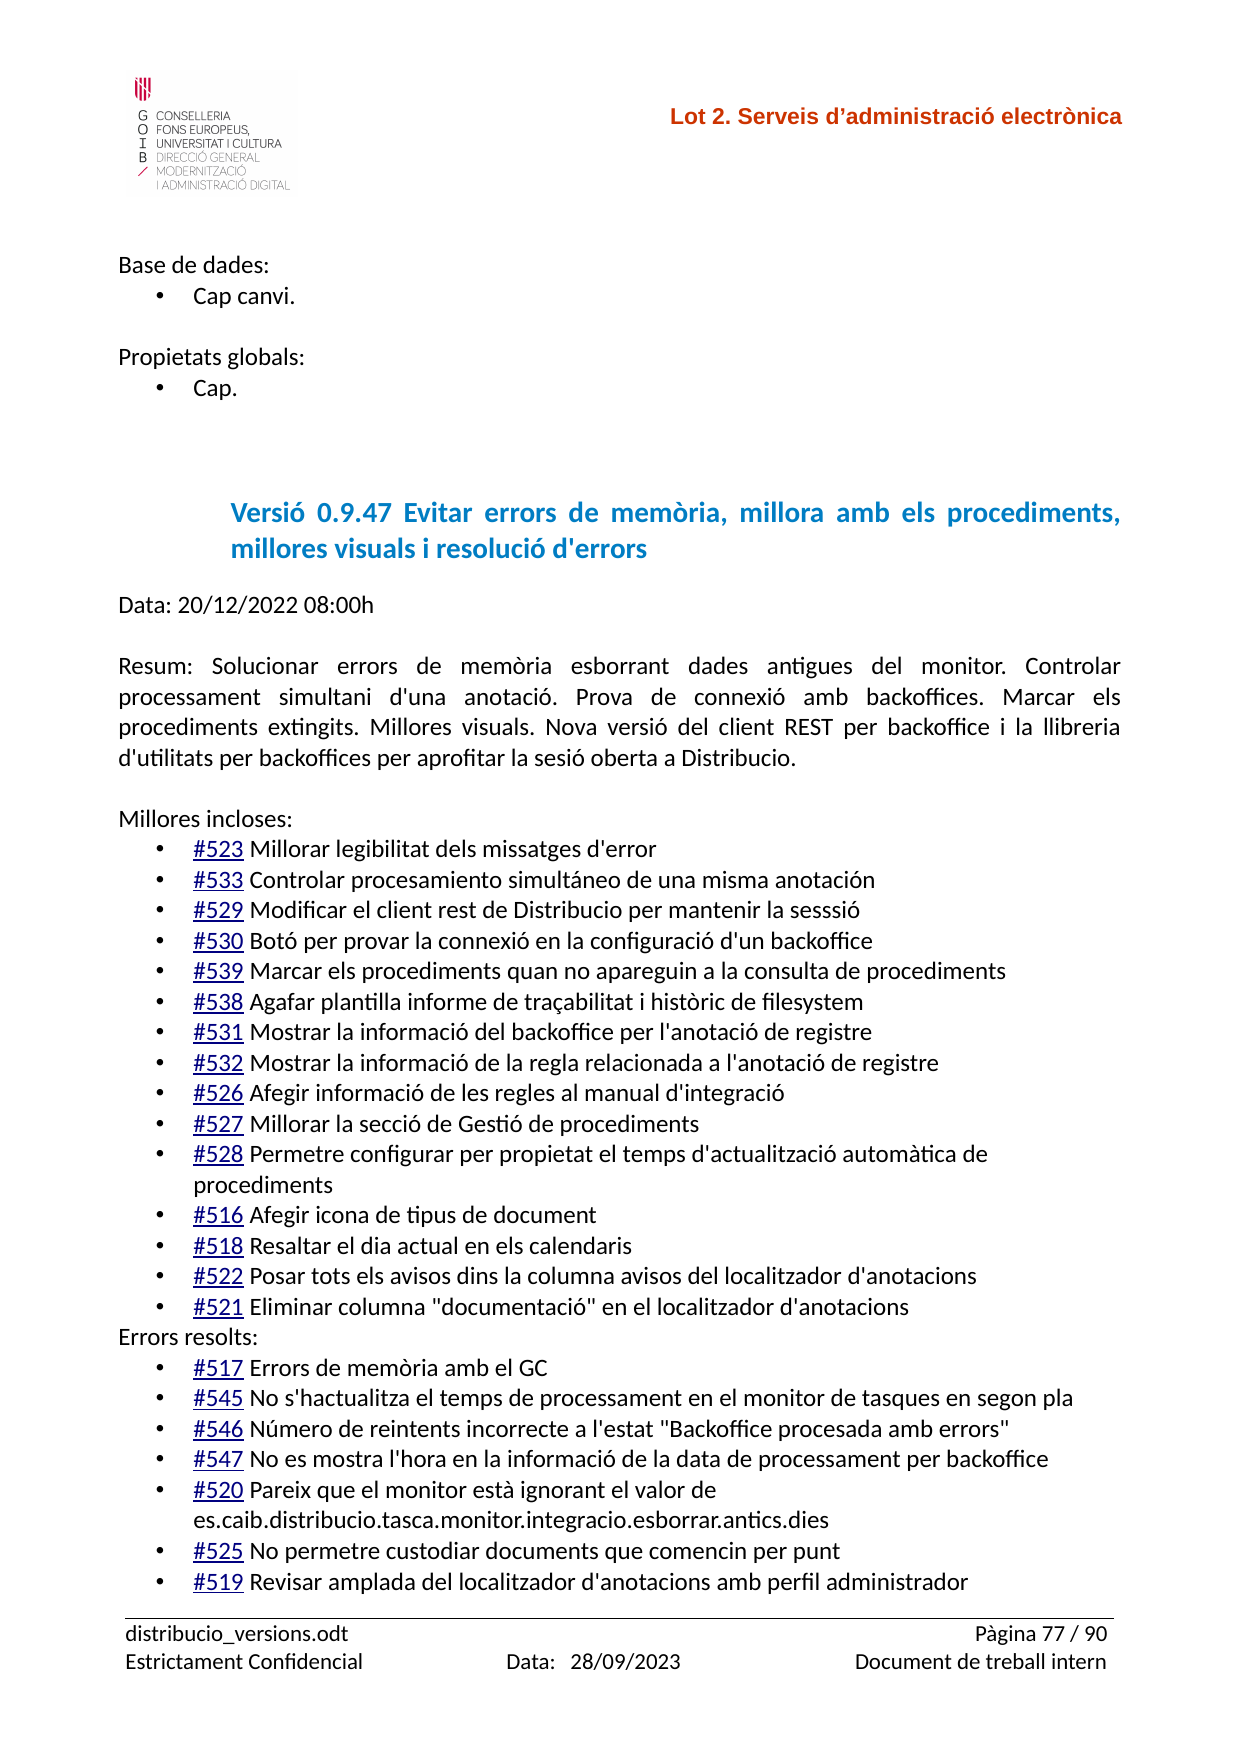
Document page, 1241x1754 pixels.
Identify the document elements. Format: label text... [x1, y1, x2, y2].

list #545 No s'hactualitza el temps de processament en el monitor de tasques en segon pla [156, 1383, 1122, 1413]
list #520 Pareix que el monitor està ignorant el valor de es.caib.distribucio.tasca.monitor.integracio.esborrar.antics.dies [156, 1474, 1122, 1535]
list #546 Número de reintents incorrecte a l'estat "Backoffice procesada amb errors" [156, 1413, 1122, 1444]
list #525 No permetre custodiar documents que comencin per punt [156, 1535, 1122, 1566]
list #517 Errors de memòria amb el GC [156, 1352, 1122, 1383]
text Base de dades: [118, 250, 1122, 280]
subtitle Versió 0.9.47 Evitar errors de memòria, millora amb els procediments, millores visuals i resolució d'errors [153, 494, 1122, 565]
text Resum: Solucionar errors de memòria esborrant dades antigues del monitor. Controlar processament simultani d'una anotació. Prova de connexió amb backoffices. Marcar els procediments extingits. Millores visuals. Nova versió del client REST per backoffice i la llibreria d'utilitats per backoffices per aprofitar la sesió oberta a Distribucio. [118, 650, 1122, 772]
text Errors resolts: [118, 1322, 1122, 1352]
list Cap. [156, 372, 1122, 402]
list #547 No es mostra l'hora en la informació de la data de processament per backoffice [156, 1444, 1122, 1474]
list #519 Revisar amplada del localitzador d'anotacions amb perfil administrador [156, 1566, 1122, 1596]
list #528 Permetre configurar per propietat el temps d'actualització automàtica de procediments [156, 1138, 1122, 1199]
list #533 Controlar procesamiento simultáneo de una misma anotación [156, 864, 1122, 894]
list #529 Modificar el client rest de Distribucio per mantenir la sesssió [156, 894, 1122, 925]
list #526 Afegir informació de les regles al manual d'integració [156, 1077, 1122, 1108]
list #516 Afegir icona de tipus de document [156, 1199, 1122, 1230]
text Propietats globals: [118, 341, 1122, 372]
list #522 Posar tots els avisos dins la columna avisos del localitzador d'anotacions [156, 1261, 1122, 1291]
list Cap canvi. [156, 280, 1122, 311]
list #521 Eliminar columna "documentació" en el localitzador d'anotacions [156, 1291, 1122, 1322]
list #531 Mostrar la informació del backoffice per l'anotació de registre [156, 1016, 1122, 1047]
text Data: 20/12/2022 08:00h [118, 589, 1122, 619]
list #527 Millorar la secció de Gestió de procediments [156, 1108, 1122, 1138]
list #539 Marcar els procediments quan no apareguin a la consulta de procediments [156, 955, 1122, 986]
list #518 Resaltar el dia actual en els calendaris [156, 1230, 1122, 1261]
picture [126, 70, 299, 197]
list #538 Agafar plantilla informe de traçabilitat i històric de filesystem [156, 986, 1122, 1016]
list #523 Millorar legibilitat dels missatges d'error [156, 833, 1122, 864]
list #532 Mostrar la informació de la regla relacionada a l'anotació de registre [156, 1047, 1122, 1077]
list #530 Botó per provar la connexió en la configuració d'un backoffice [156, 925, 1122, 955]
text Millores incloses: [118, 803, 1122, 833]
